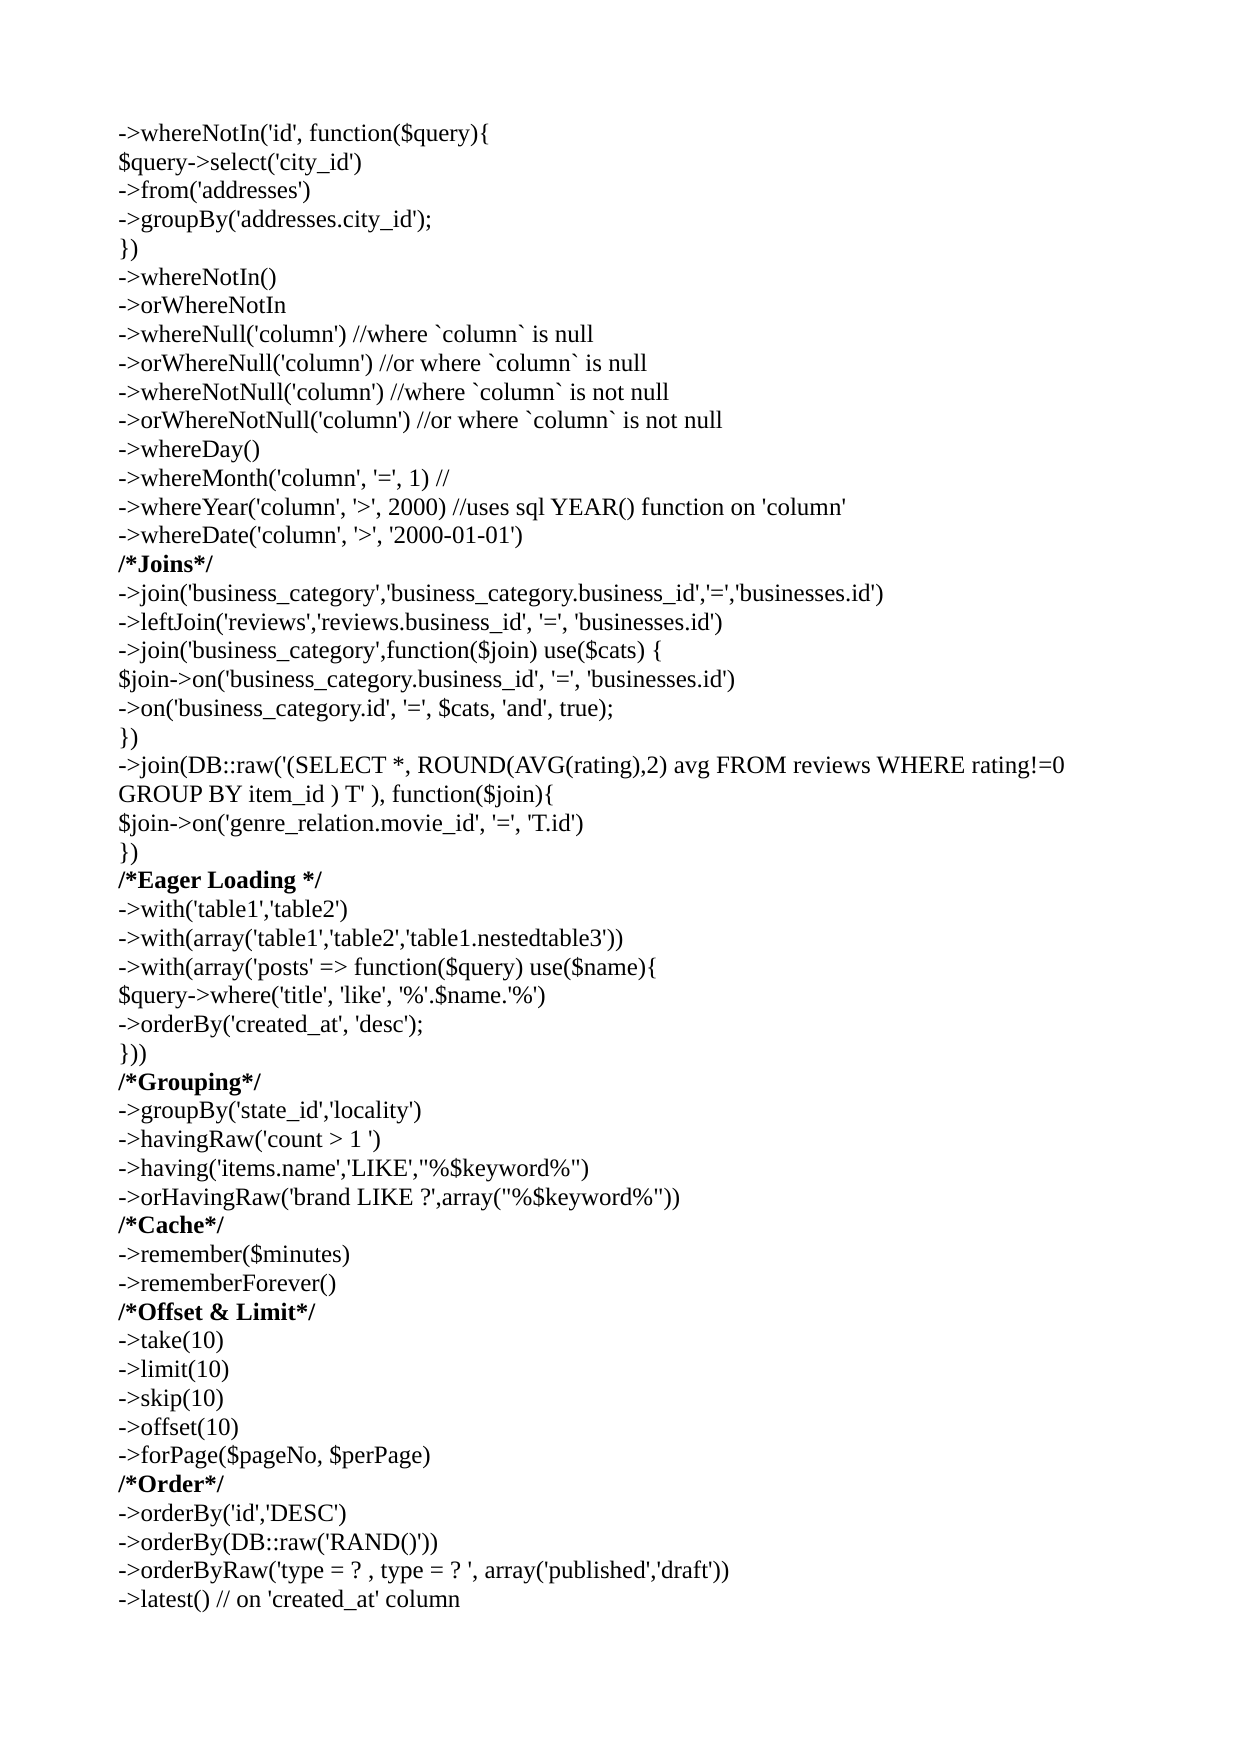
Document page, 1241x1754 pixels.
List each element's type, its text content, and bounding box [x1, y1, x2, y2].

text ->forPage($pageNo, $perPage) [118, 1441, 1122, 1469]
text ->whereNotIn('id', function($query){ [118, 118, 1122, 147]
text ->orWhereNotIn [118, 291, 1122, 319]
text ->whereDate('column', '>', '2000-01-01') [118, 521, 1122, 549]
text ->orderBy('id','DESC') [118, 1498, 1122, 1527]
text ->limit(10) [118, 1354, 1122, 1383]
text ->join(DB::raw('(SELECT *, ROUND(AVG(rating),2) avg FROM reviews WHERE rating!=0 GROUP BY item_id ) T' ), function($join){ [118, 751, 1122, 808]
text $join->on('business_category.business_id', '=', 'businesses.id') [118, 664, 1122, 693]
text ->whereYear('column', '>', 2000) //uses sql YEAR() function on 'column' [118, 492, 1122, 521]
text ->orderBy('created_at', 'desc'); [118, 1009, 1122, 1038]
text /*Eager Loading */ [118, 866, 1122, 894]
text ->rememberForever() [118, 1268, 1122, 1297]
text ->remember($minutes) [118, 1239, 1122, 1268]
text ->latest() // on 'created_at' column [118, 1584, 1122, 1613]
text ->with(array('table1','table2','table1.nestedtable3')) [118, 923, 1122, 952]
text ->offset(10) [118, 1412, 1122, 1441]
text /*Joins*/ [118, 549, 1122, 578]
text ->orWhereNotNull('column') //or where `column` is not null [118, 406, 1122, 434]
text /*Offset & Limit*/ [118, 1297, 1122, 1326]
text ->with('table1','table2') [118, 894, 1122, 923]
text ->leftJoin('reviews','reviews.business_id', '=', 'businesses.id') [118, 607, 1122, 636]
text ->whereMonth('column', '=', 1) // [118, 463, 1122, 492]
text /*Cache*/ [118, 1211, 1122, 1239]
text })) [118, 1038, 1122, 1067]
text ->from('addresses') [118, 176, 1122, 204]
text ->orderByRaw('type = ? , type = ? ', array('published','draft')) [118, 1556, 1122, 1584]
text }) [118, 837, 1122, 866]
text ->orHavingRaw('brand LIKE ?',array("%$keyword%")) [118, 1182, 1122, 1211]
text ->on('business_category.id', '=', $cats, 'and', true); [118, 693, 1122, 722]
text ->join('business_category',function($join) use($cats) { [118, 636, 1122, 664]
text ->with(array('posts' => function($query) use($name){ [118, 952, 1122, 981]
text /*Grouping*/ [118, 1067, 1122, 1096]
text ->groupBy('state_id','locality') [118, 1096, 1122, 1124]
text /*Order*/ [118, 1469, 1122, 1498]
text ->whereDay() [118, 434, 1122, 463]
text ->groupBy('addresses.city_id'); [118, 204, 1122, 233]
text ->whereNotIn() [118, 262, 1122, 291]
text $query->select('city_id') [118, 147, 1122, 176]
text $join->on('genre_relation.movie_id', '=', 'T.id') [118, 808, 1122, 837]
text ->whereNotNull('column') //where `column` is not null [118, 377, 1122, 406]
text }) [118, 722, 1122, 751]
text ->skip(10) [118, 1383, 1122, 1412]
text ->whereNull('column') //where `column` is null [118, 319, 1122, 348]
text ->havingRaw('count > 1 ') [118, 1124, 1122, 1153]
text $query->where('title', 'like', '%'.$name.'%') [118, 981, 1122, 1009]
text ->orWhereNull('column') //or where `column` is null [118, 348, 1122, 377]
text ->orderBy(DB::raw('RAND()')) [118, 1527, 1122, 1556]
text ->join('business_category','business_category.business_id','=','businesses.id') [118, 578, 1122, 607]
text ->having('items.name','LIKE',"%$keyword%") [118, 1153, 1122, 1182]
text ->take(10) [118, 1326, 1122, 1354]
text }) [118, 233, 1122, 262]
